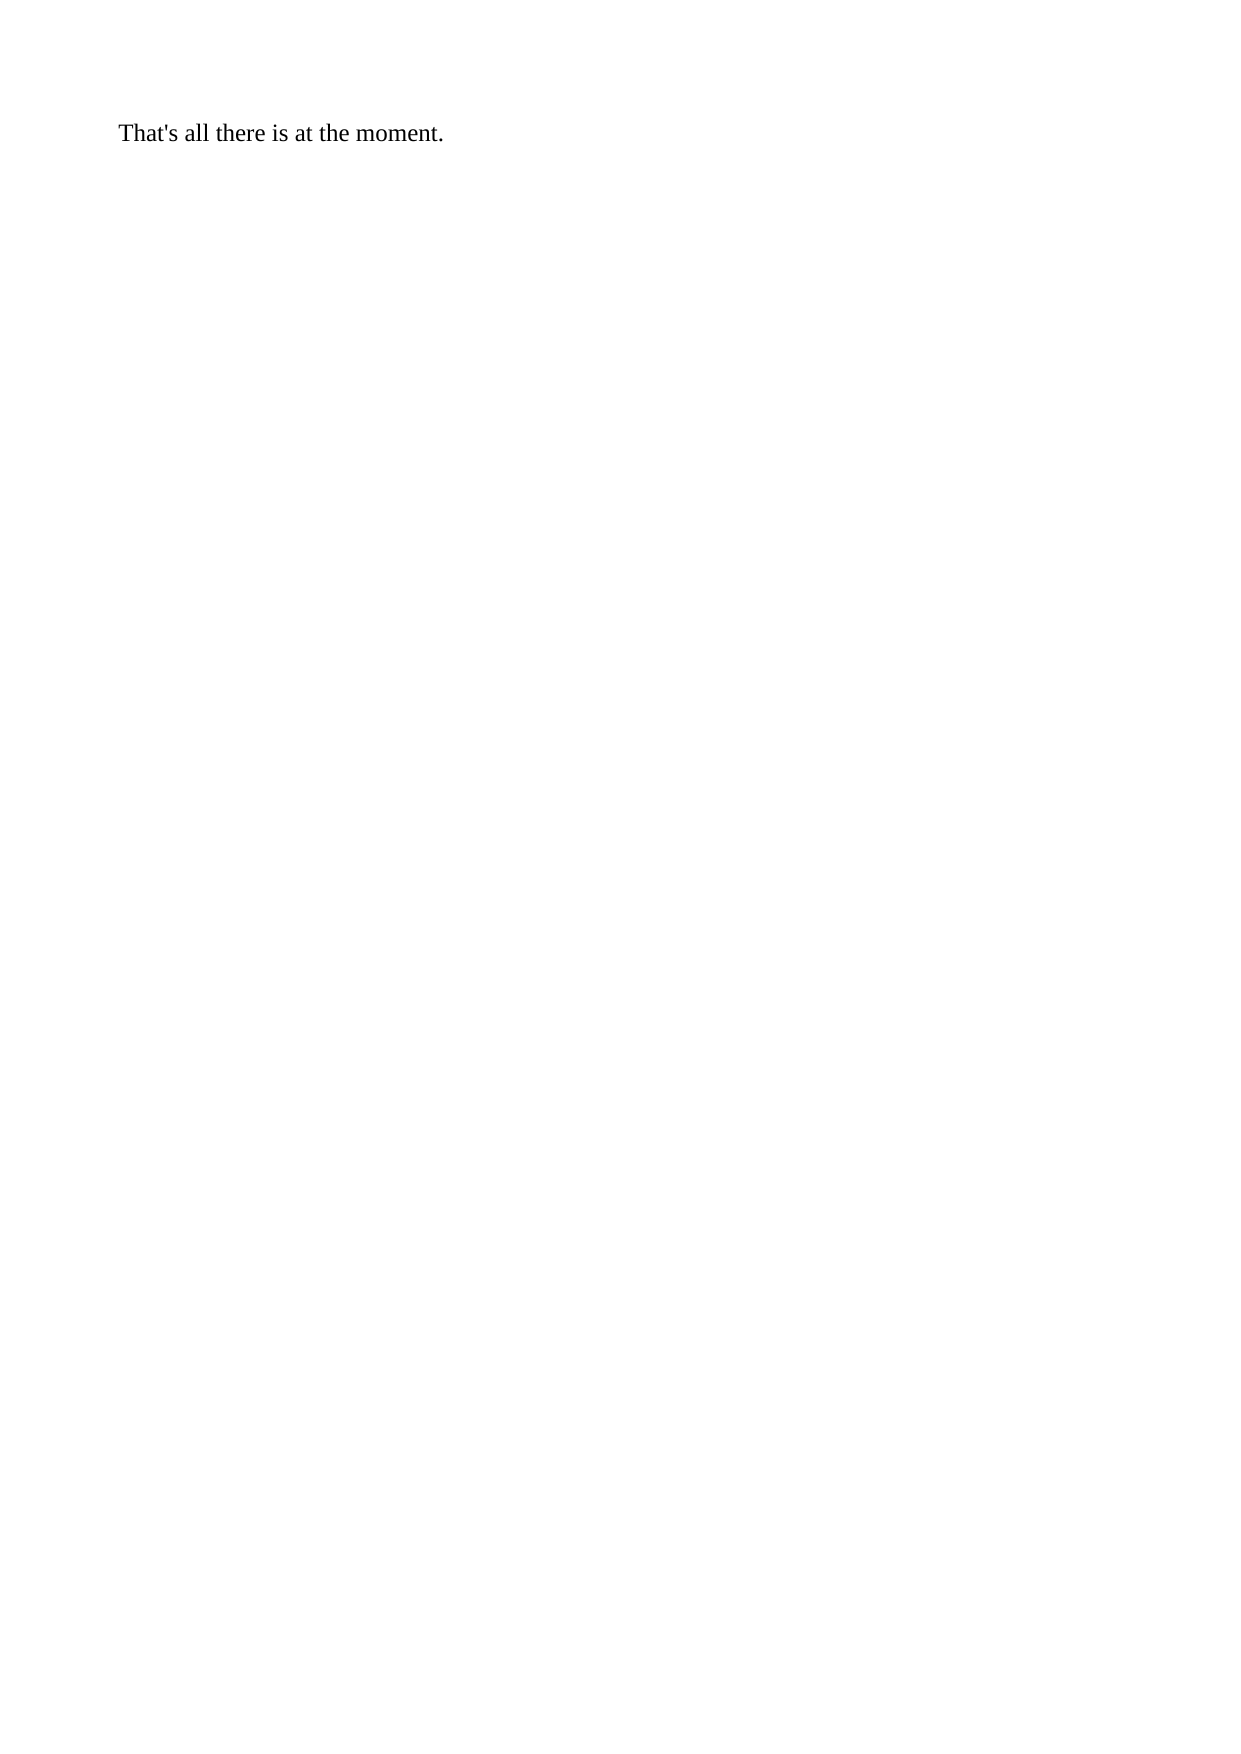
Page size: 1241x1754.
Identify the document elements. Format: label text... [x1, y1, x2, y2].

text That's all there is at the moment. [118, 118, 1122, 147]
